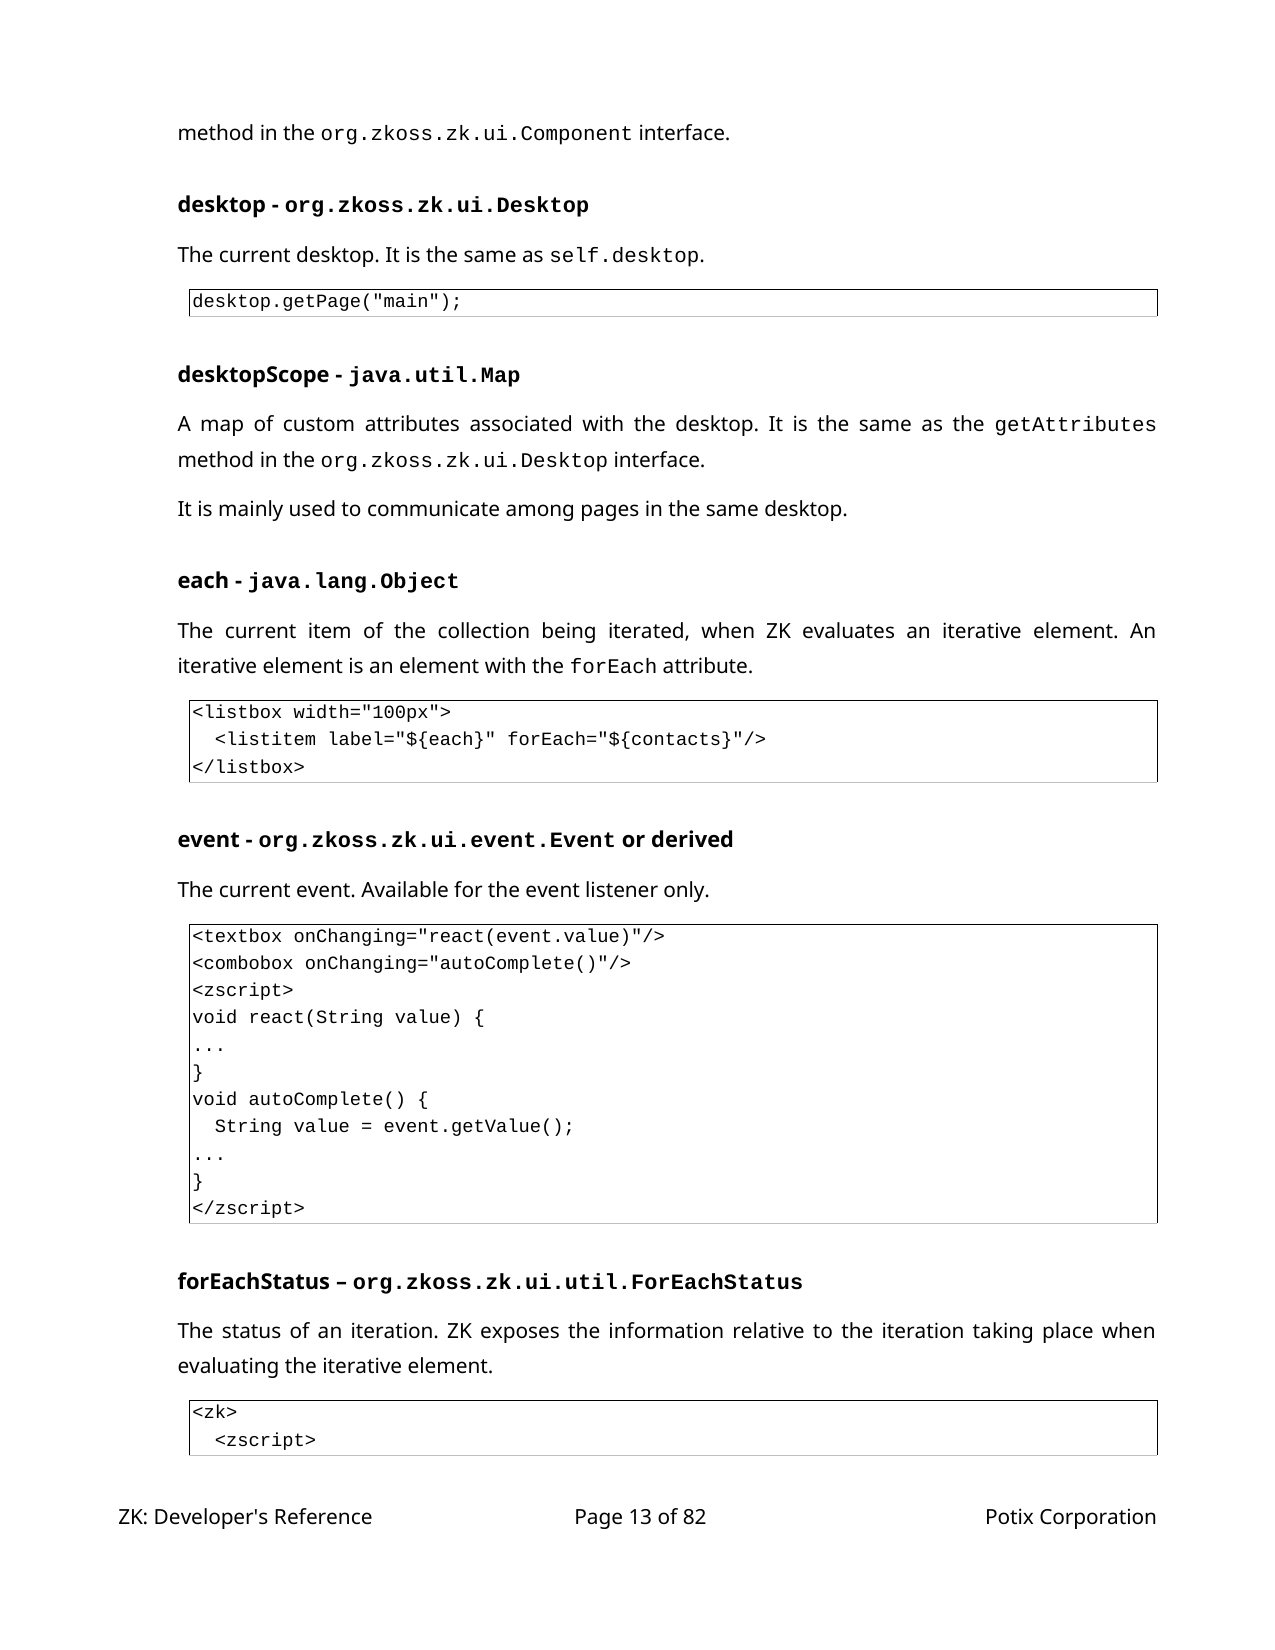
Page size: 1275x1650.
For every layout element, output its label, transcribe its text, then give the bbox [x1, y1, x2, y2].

text } [190, 1168, 1157, 1193]
text It is mainly used to communicate among pages in the same desktop. [177, 494, 1157, 522]
subtitle forEachStatus – org.zkoss.zk.ui.util.ForEachStatus [177, 1266, 1157, 1296]
text The current item of the collection being iterated, when ZK evaluates an iterative element. An iterative element is an element with the forEach attribute. [177, 616, 1157, 679]
text ... [190, 1033, 1157, 1057]
text A map of custom attributes associated with the desktop. It is the same as the getAttributes method in the org.zkoss.zk.ui.Desktop interface. [177, 409, 1157, 474]
text <listitem label="${each}" forEach="${contacts}"/> [190, 727, 1157, 752]
subtitle each - java.lang.Object [177, 565, 1157, 595]
subtitle desktop - org.zkoss.zk.ui.Desktop [177, 189, 1157, 219]
text void react(String value) { [190, 1005, 1157, 1030]
text The status of an iteration. ZK exposes the information relative to the iteration taking place when evaluating the iterative element. [177, 1316, 1157, 1380]
text void autoComplete() { [190, 1087, 1157, 1111]
text The current event. Available for the event listener only. [177, 875, 1157, 903]
text <textbox onChanging="react(event.value)"/> [190, 925, 1157, 948]
text <zk> [190, 1401, 1157, 1424]
text ... [190, 1141, 1157, 1166]
text } [190, 1060, 1157, 1084]
text String value = event.getValue(); [190, 1114, 1157, 1138]
text <listbox width="100px"> [190, 701, 1157, 724]
text <combobox onChanging="autoComplete()"/> [190, 951, 1157, 975]
text </zscript> [190, 1196, 1157, 1223]
text <zscript> [190, 978, 1157, 1002]
text The current desktop. It is the same as self.desktop. [177, 240, 1157, 268]
text method in the org.zkoss.zk.ui.Component interface. [177, 118, 1157, 147]
subtitle desktopScope - java.util.Map [177, 359, 1157, 389]
text desktop.getPage("main"); [190, 290, 1157, 316]
text <zscript> [190, 1427, 1157, 1455]
subtitle event - org.zkoss.zk.ui.event.Event or derived [177, 824, 1157, 854]
text </listbox> [190, 754, 1157, 782]
